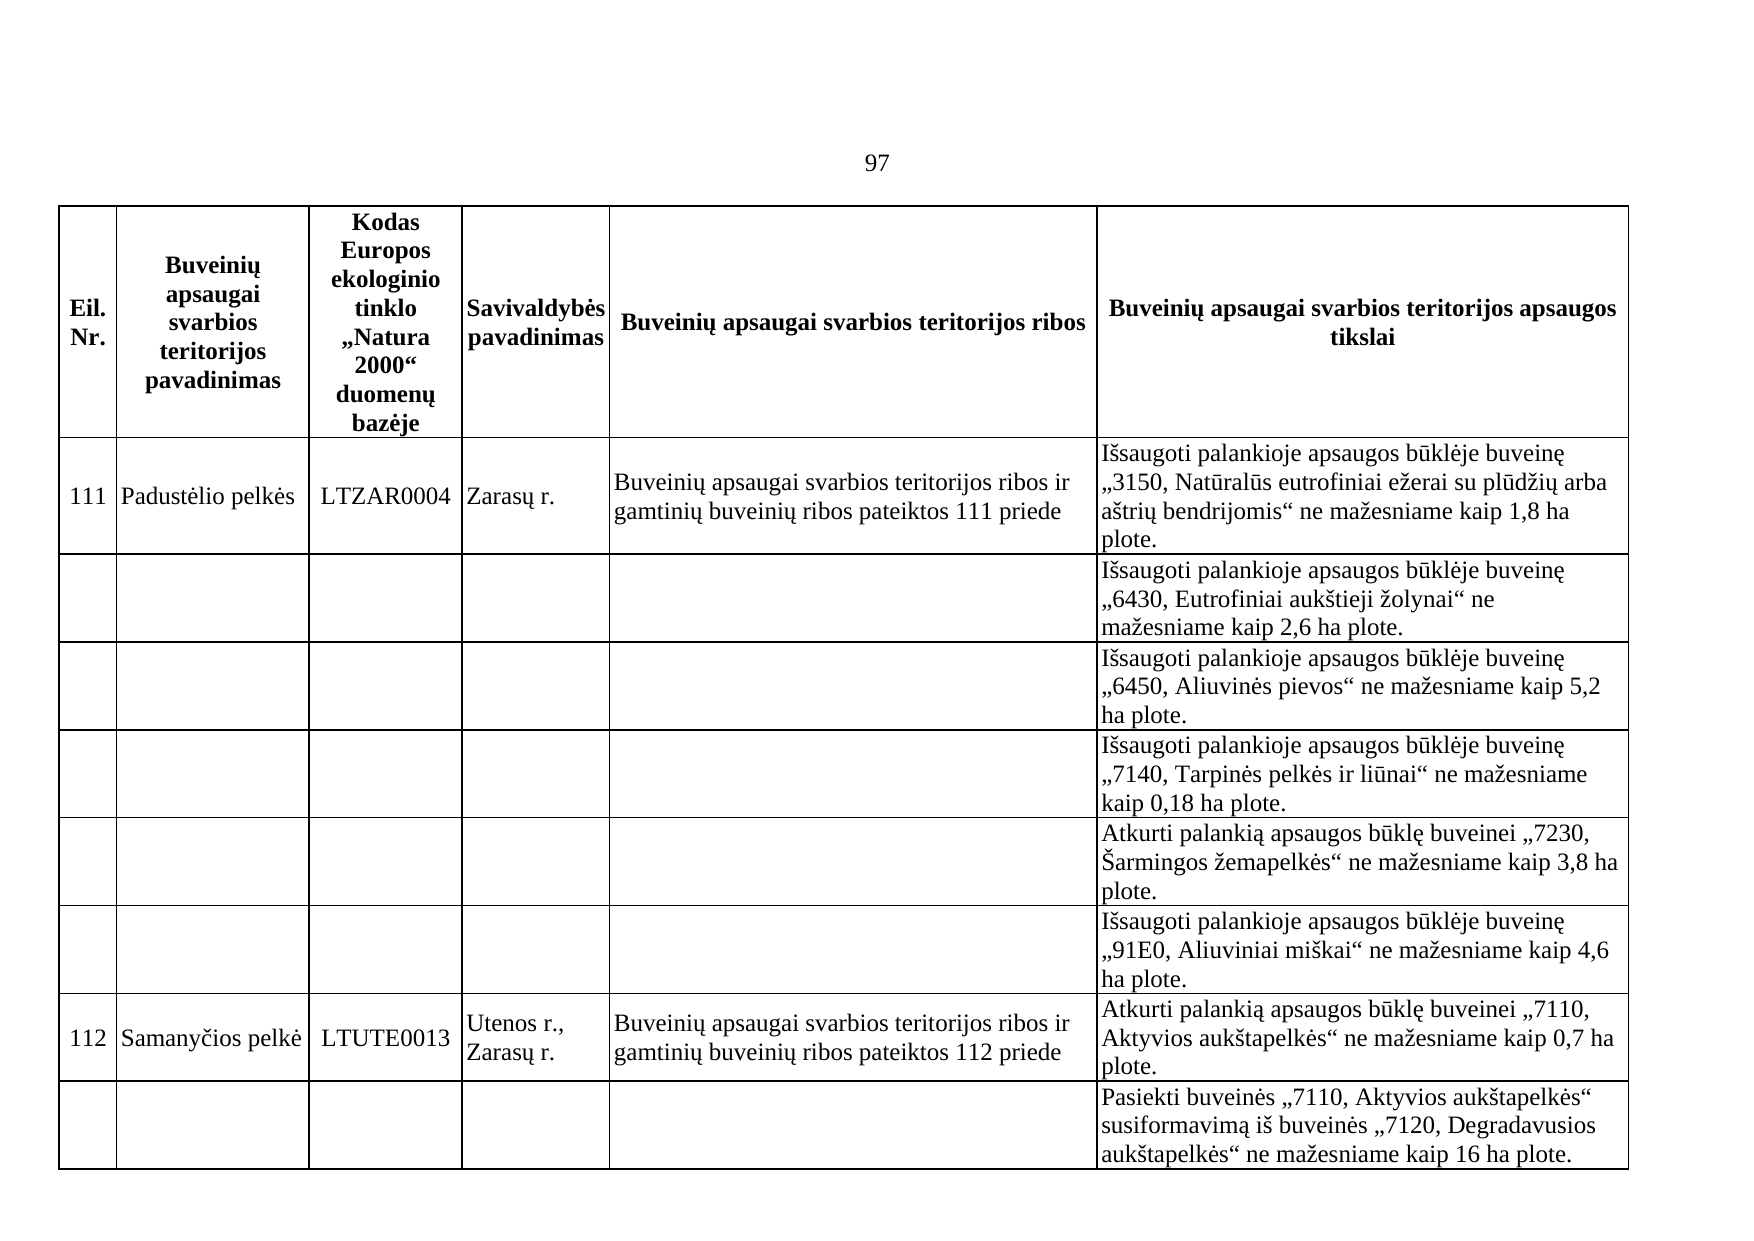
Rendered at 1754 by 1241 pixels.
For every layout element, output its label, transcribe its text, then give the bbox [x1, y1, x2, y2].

table_cell [60, 818, 116, 904]
table_cell Samanyčios pelkė [117, 994, 308, 1080]
table_cell Zarasų r. [463, 438, 609, 553]
table_cell [60, 731, 116, 817]
table_cell [60, 555, 116, 641]
table_cell [117, 643, 308, 729]
table_cell Pasiekti buveinės „7110, Aktyvios aukštapelkės“ susiformavimą iš buveinės „7120, Degradavusios aukštapelkės“ ne mažesniame kaip 16 ha plote. [1098, 1082, 1628, 1168]
table_cell [610, 906, 1096, 992]
table_cell [463, 818, 609, 904]
table_cell Išsaugoti palankioje apsaugos būklėje buveinę „91E0, Aliuviniai miškai“ ne mažesniame kaip 4,6 ha plote. [1098, 906, 1628, 992]
table_cell Atkurti palankią apsaugos būklę buveinei „7230, Šarmingos žemapelkės“ ne mažesniame kaip 3,8 ha plote. [1098, 818, 1628, 904]
table_cell Utenos r., Zarasų r. [463, 994, 609, 1080]
table_cell Išsaugoti palankioje apsaugos būklėje buveinę „3150, Natūralūs eutrofiniai ežerai su plūdžių arba aštrių bendrijomis“ ne mažesniame kaip 1,8 ha plote. [1098, 438, 1628, 553]
table_cell [310, 555, 461, 641]
table_cell [117, 731, 308, 817]
table_cell [463, 1082, 609, 1168]
table_cell [310, 731, 461, 817]
table_cell [610, 555, 1096, 641]
table_cell [60, 1082, 116, 1168]
table_cell [117, 555, 308, 641]
table_cell Išsaugoti palankioje apsaugos būklėje buveinę „6450, Aliuvinės pievos“ ne mažesniame kaip 5,2 ha plote. [1098, 643, 1628, 729]
table_header Buveinių apsaugai svarbios teritorijos ribos [610, 207, 1096, 437]
table_cell [117, 818, 308, 904]
table_header Savivaldybės pavadinimas [463, 207, 609, 437]
table_cell [463, 555, 609, 641]
table_header Eil. Nr. [60, 207, 116, 437]
table_cell [117, 906, 308, 992]
table_cell [60, 643, 116, 729]
table_cell [310, 1082, 461, 1168]
table_cell [463, 731, 609, 817]
table_cell [463, 906, 609, 992]
table_header Buveinių apsaugai svarbios teritorijos apsaugos tikslai [1098, 207, 1628, 437]
table_cell [610, 818, 1096, 904]
table_cell Padustėlio pelkės [117, 438, 308, 553]
table_cell [117, 1082, 308, 1168]
table_cell Buveinių apsaugai svarbios teritorijos ribos ir gamtinių buveinių ribos pateiktos 111 priede [610, 438, 1096, 553]
table_cell [610, 731, 1096, 817]
table_cell LTUTE0013 [310, 994, 461, 1080]
table_cell 112 [60, 994, 116, 1080]
table_header Kodas Europos ekologinio tinklo „Natura 2000“ duomenų bazėje [310, 207, 461, 437]
table_cell Išsaugoti palankioje apsaugos būklėje buveinę „6430, Eutrofiniai aukštieji žolynai“ ne mažesniame kaip 2,6 ha plote. [1098, 555, 1628, 641]
table_cell [310, 643, 461, 729]
table_cell 111 [60, 438, 116, 553]
table_cell Buveinių apsaugai svarbios teritorijos ribos ir gamtinių buveinių ribos pateiktos 112 priede [610, 994, 1096, 1080]
table_cell Išsaugoti palankioje apsaugos būklėje buveinę „7140, Tarpinės pelkės ir liūnai“ ne mažesniame kaip 0,18 ha plote. [1098, 731, 1628, 817]
table_cell [610, 643, 1096, 729]
table_header Buveinių apsaugai svarbios teritorijos pavadinimas [117, 207, 308, 437]
table_cell [463, 643, 609, 729]
table_cell Atkurti palankią apsaugos būklę buveinei „7110, Aktyvios aukštapelkės“ ne mažesniame kaip 0,7 ha plote. [1098, 994, 1628, 1080]
table_cell [310, 906, 461, 992]
table_cell LTZAR0004 [310, 438, 461, 553]
table_cell [610, 1082, 1096, 1168]
table_cell [310, 818, 461, 904]
table_cell [60, 906, 116, 992]
